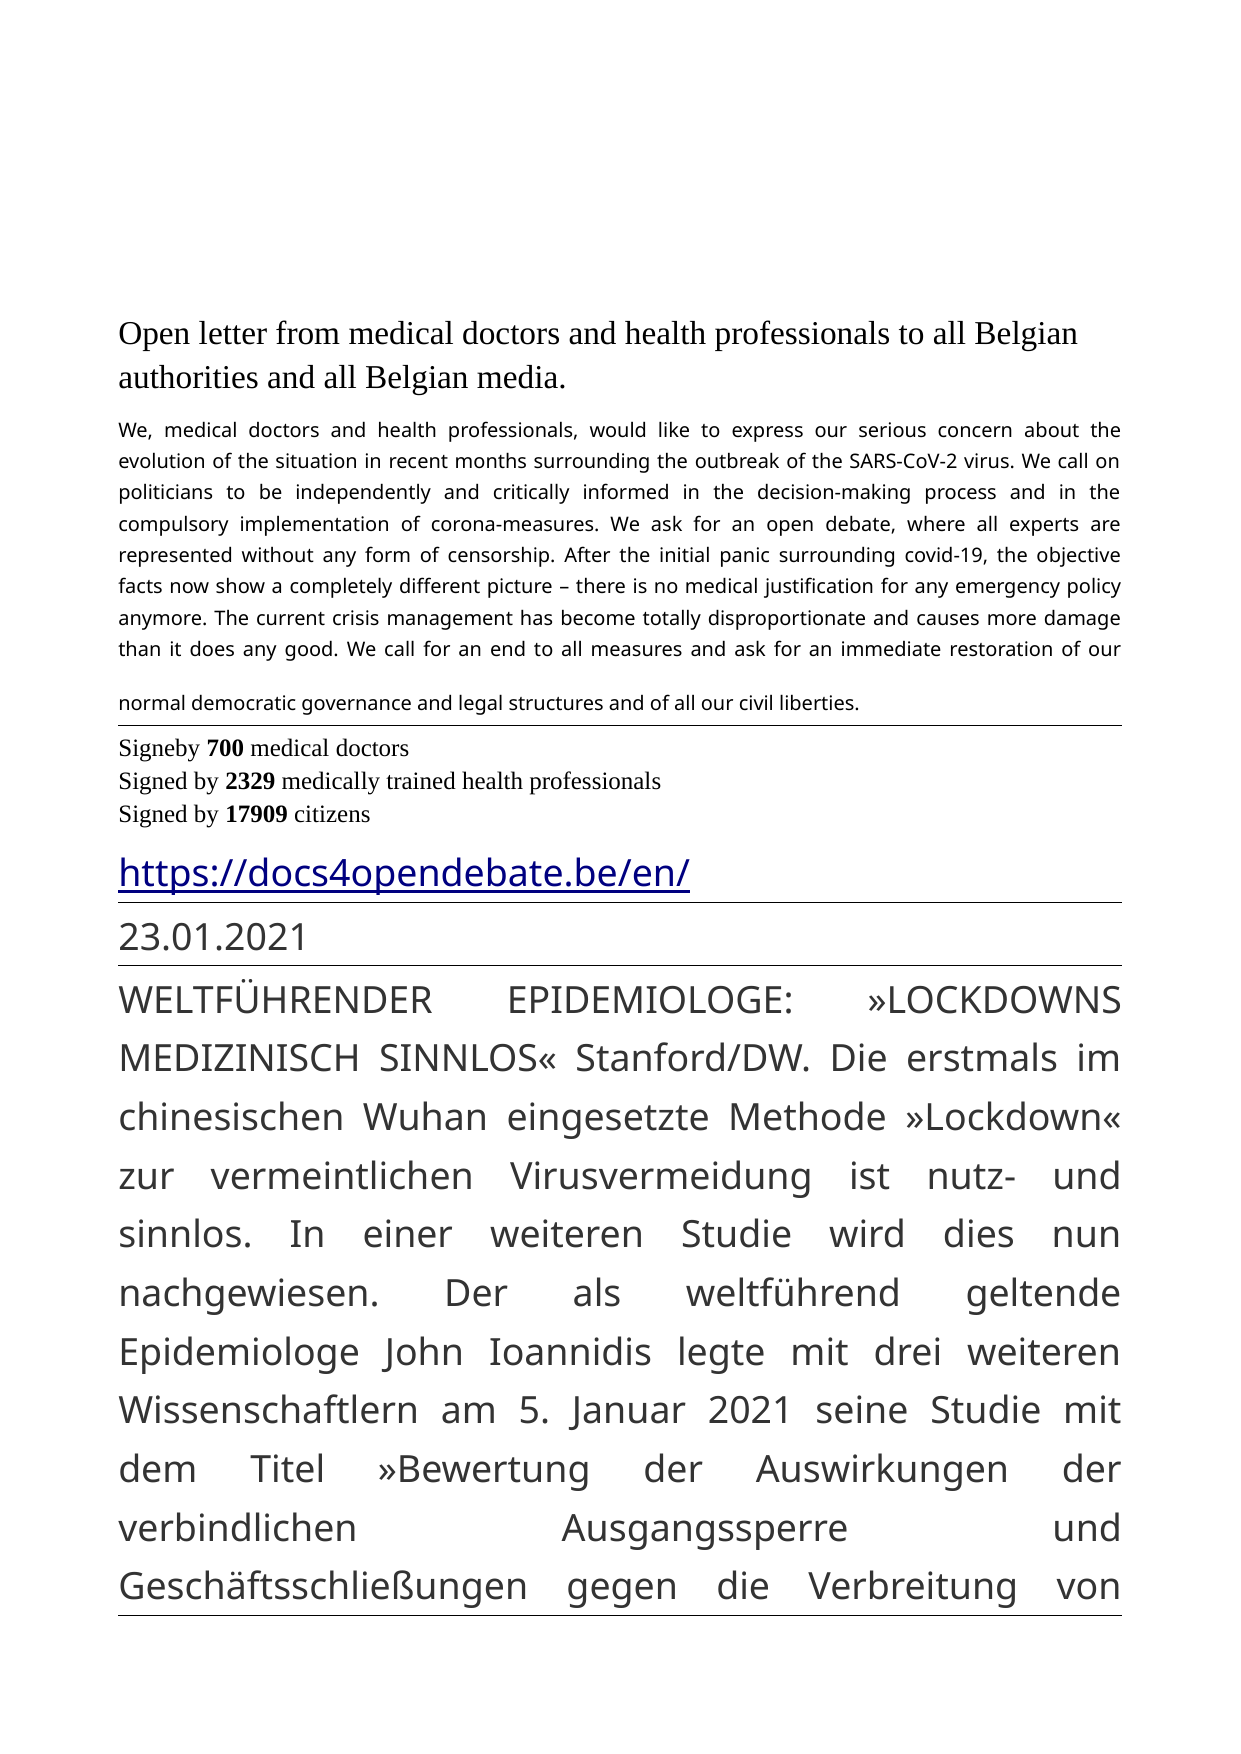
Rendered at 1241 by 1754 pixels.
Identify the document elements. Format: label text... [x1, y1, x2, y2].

text Signeby 700 medical doctors Signed by 2329 medically trained health professionals Signed by 17909 citizens [118, 733, 1122, 828]
text Open letter from medical doctors and health professionals to all Belgian authorities and all Belgian media. [118, 313, 1122, 395]
text We, medical doctors and health professionals, would like to express our serious concern about the evolution of the situation in recent months surrounding the outbreak of the SARS-CoV-2 virus. We call on politicians to be independently and critically informed in the decision-making process and in the compulsory implementation of corona-measures. We ask for an open debate, where all experts are represented without any form of censorship. After the initial panic surrounding covid-19, the objective facts now show a completely different picture – there is no medical justification for any emergency policy anymore. The current crisis management has become totally disproportionate and causes more damage than it does any good. We call for an end to all measures and ask for an immediate restoration of our normal democratic governance and legal structures and of all our civil liberties. [118, 416, 1122, 725]
text https://docs4opendebate.be/en/ [118, 847, 1122, 902]
text WELTFÜHRENDER EPIDEMIOLOGE: »LOCKDOWNS MEDIZINISCH SINNLOS« Stanford/DW. Die erstmals im chinesischen Wuhan eingesetzte Methode »Lockdown« zur vermeintlichen Virusvermeidung ist nutz- und sinnlos. In einer weiteren Studie wird dies nun nachgewiesen. Der als weltführend geltende Epidemiologe John Ioannidis legte mit drei weiteren Wissenschaftlern am 5. Januar 2021 seine Studie mit dem Titel »Bewertung der Auswirkungen der verbindlichen Ausgangssperre und Geschäftsschließungen gegen die Verbreitung von [118, 973, 1122, 1615]
text 23.01.2021 [118, 910, 1122, 965]
